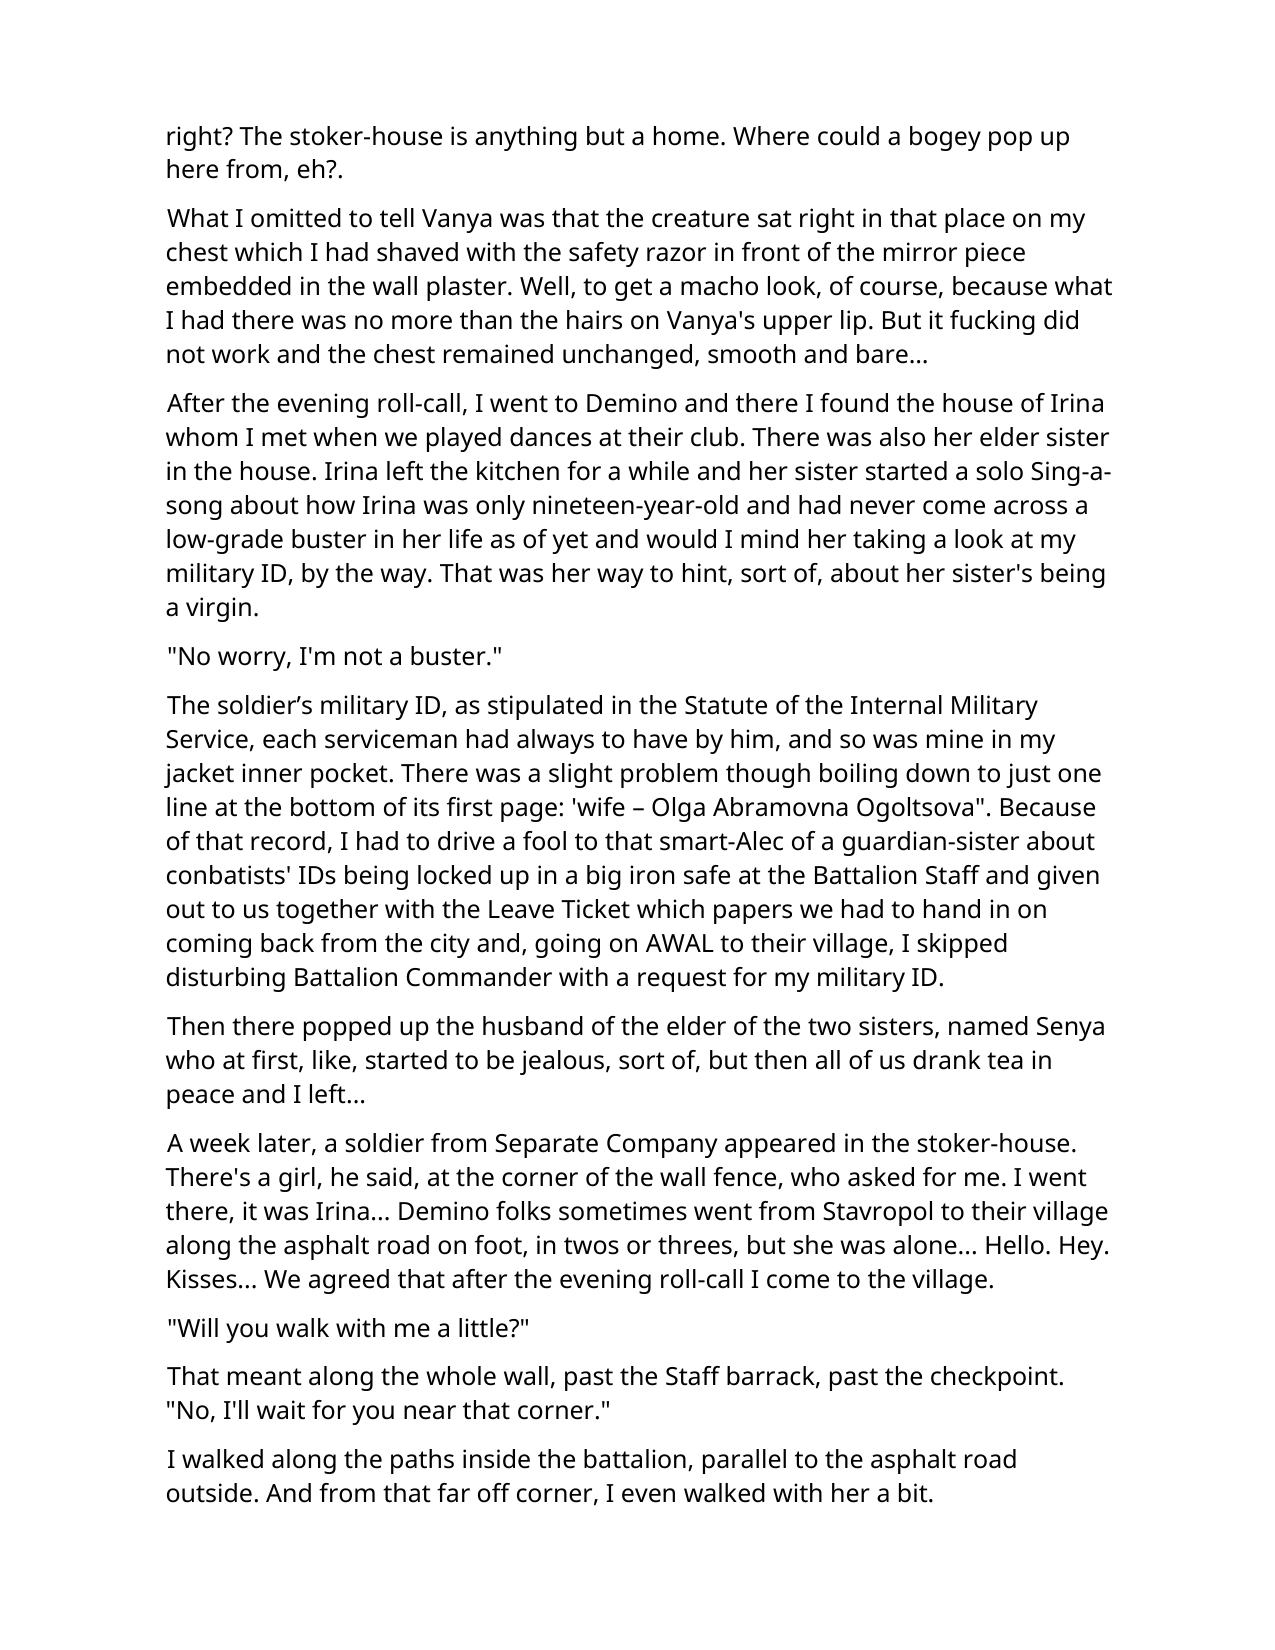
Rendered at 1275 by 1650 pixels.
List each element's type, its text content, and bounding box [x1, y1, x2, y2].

text A week later, a soldier from Separate Company appeared in the stoker-house. There's a girl, he said, at the corner of the wall fence, who asked for me. I went there, it was Irina... Demino folks sometimes went from Stavropol to their village along the asphalt road on foot, in twos or threes, but she was alone... Hello. Hey. Kisses... We agreed that after the evening roll-call I come to the village. [165, 1125, 1118, 1296]
text What I omitted to tell Vanya was that the creature sat right in that place on my chest which I had shaved with the safety razor in front of the mirror piece embedded in the wall plaster. Well, to get a macho look, of course, because what I had there was no more than the hairs on Vanya's upper lip. But it fucking did not work and the chest remained unchanged, smooth and bare… [165, 201, 1118, 371]
text right? The stoker-house is anything but a home. Where could a bogey pop up here from, eh?. [165, 118, 1118, 186]
text "Will you walk with me a little?" [165, 1310, 1118, 1344]
text I walked along the paths inside the battalion, parallel to the asphalt road outside. And from that far off corner, I even walked with her a bit. [165, 1442, 1118, 1510]
text After the evening roll-call, I went to Demino and there I found the house of Irina whom I met when we played dances at their club. There was also her elder sister in the house. Irina left the kitchen for a while and her sister started a solo Sing-a-song about how Irina was only nineteen-year-old and had never come across a low-grade buster in her life as of yet and would I mind her taking a look at my military ID, by the way. That was her way to hint, sort of, about her sister's being a virgin. [165, 386, 1118, 624]
text "No worry, I'm not a buster." [165, 639, 1118, 673]
text The soldier’s military ID, as stipulated in the Statute of the Internal Military Service, each serviceman had always to have by him, and so was mine in my jacket inner pocket. There was a slight problem though boiling down to just one line at the bottom of its first page: 'wife – Olga Abramovna Ogoltsova". Because of that record, I had to drive a fool to that smart-Alec of a guardian-sister about conbatists' IDs being locked up in a big iron safe at the Battalion Staff and given out to us together with the Leave Ticket which papers we had to hand in on coming back from the city and, going on AWAL to their village, I skipped disturbing Battalion Commander with a request for my military ID. [165, 687, 1118, 994]
text Then there popped up the husband of the elder of the two sisters, named Senya who at first, like, started to be jealous, sort of, but then all of us drank tea in peace and I left... [165, 1008, 1118, 1111]
text That meant along the whole wall, past the Staff barrack, past the checkpoint. "No, I'll wait for you near that corner." [165, 1359, 1118, 1427]
